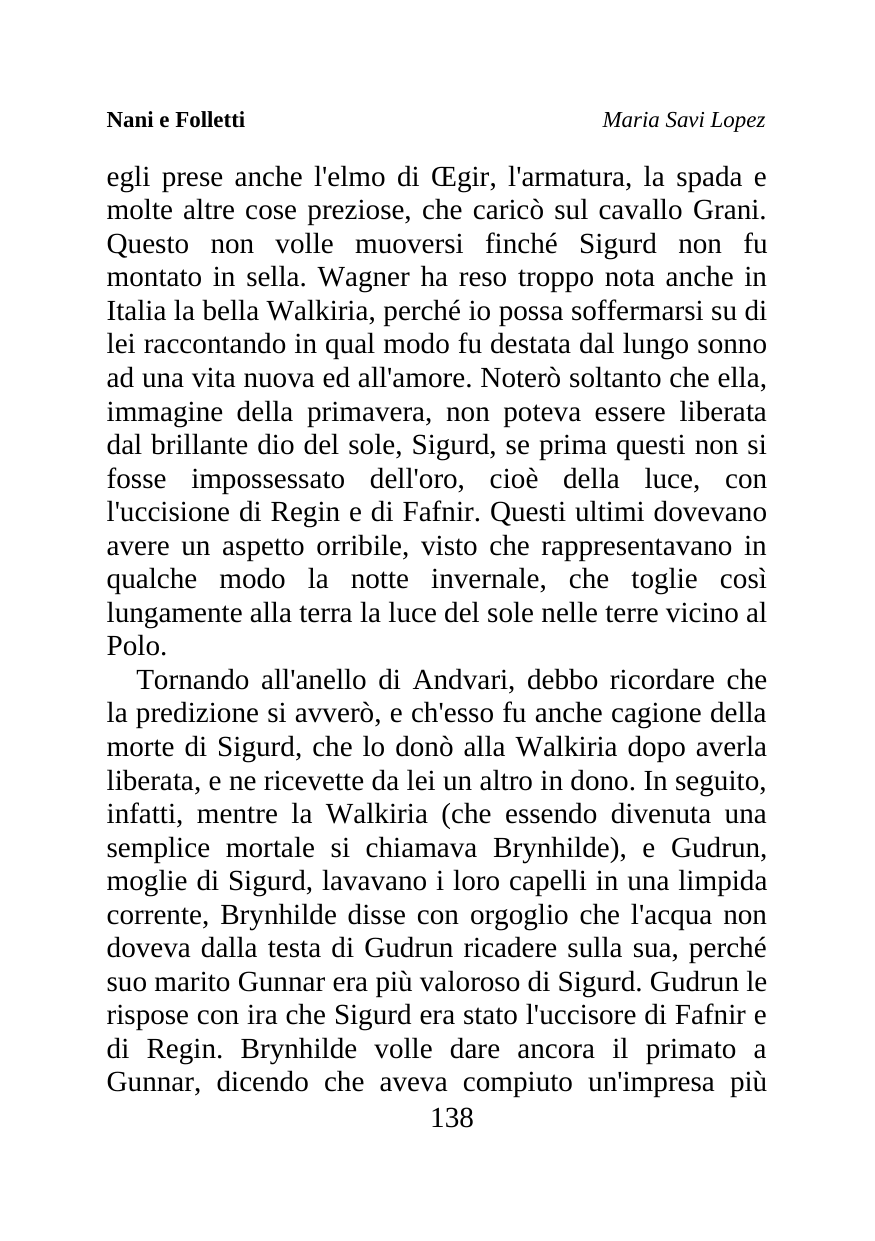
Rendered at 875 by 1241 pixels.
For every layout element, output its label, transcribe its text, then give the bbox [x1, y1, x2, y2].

text Tornando all'anello di Andvari, debbo ricordare che la predizione si avverò, e ch'esso fu anche cagione della morte di Sigurd, che lo donò alla Walkiria dopo averla liberata, e ne ricevette da lei un altro in dono. In seguito, infatti, mentre la Walkiria (che essendo divenuta una semplice mortale si chiamava Brynhilde), e Gudrun, moglie di Sigurd, lavavano i loro capelli in una limpida corrente, Brynhilde disse con orgoglio che l'acqua non doveva dalla testa di Gudrun ricadere sulla sua, perché suo marito Gunnar era più valoroso di Sigurd. Gudrun le rispose con ira che Sigurd era stato l'uccisore di Fafnir e di Regin. Brynhilde volle dare ancora il primato a Gunnar, dicendo che aveva compiuto un'impresa più [106, 662, 768, 1098]
text egli prese anche l'elmo di Œgir, l'armatura, la spada e molte altre cose preziose, che caricò sul cavallo Grani. Questo non volle muoversi finché Sigurd non fu montato in sella. Wagner ha reso troppo nota anche in Italia la bella Walkiria, perché io possa soffermarsi su di lei raccontando in qual modo fu destata dal lungo sonno ad una vita nuova ed all'amore. Noterò soltanto che ella, immagine della primavera, non poteva essere liberata dal brillante dio del sole, Sigurd, se prima questi non si fosse impossessato dell'oro, cioè della luce, con l'uccisione di Regin e di Fafnir. Questi ultimi dovevano avere un aspetto orribile, visto che rappresentavano in qualche modo la notte invernale, che toglie così lungamente alla terra la luce del sole nelle terre vicino al Polo. [106, 159, 768, 662]
